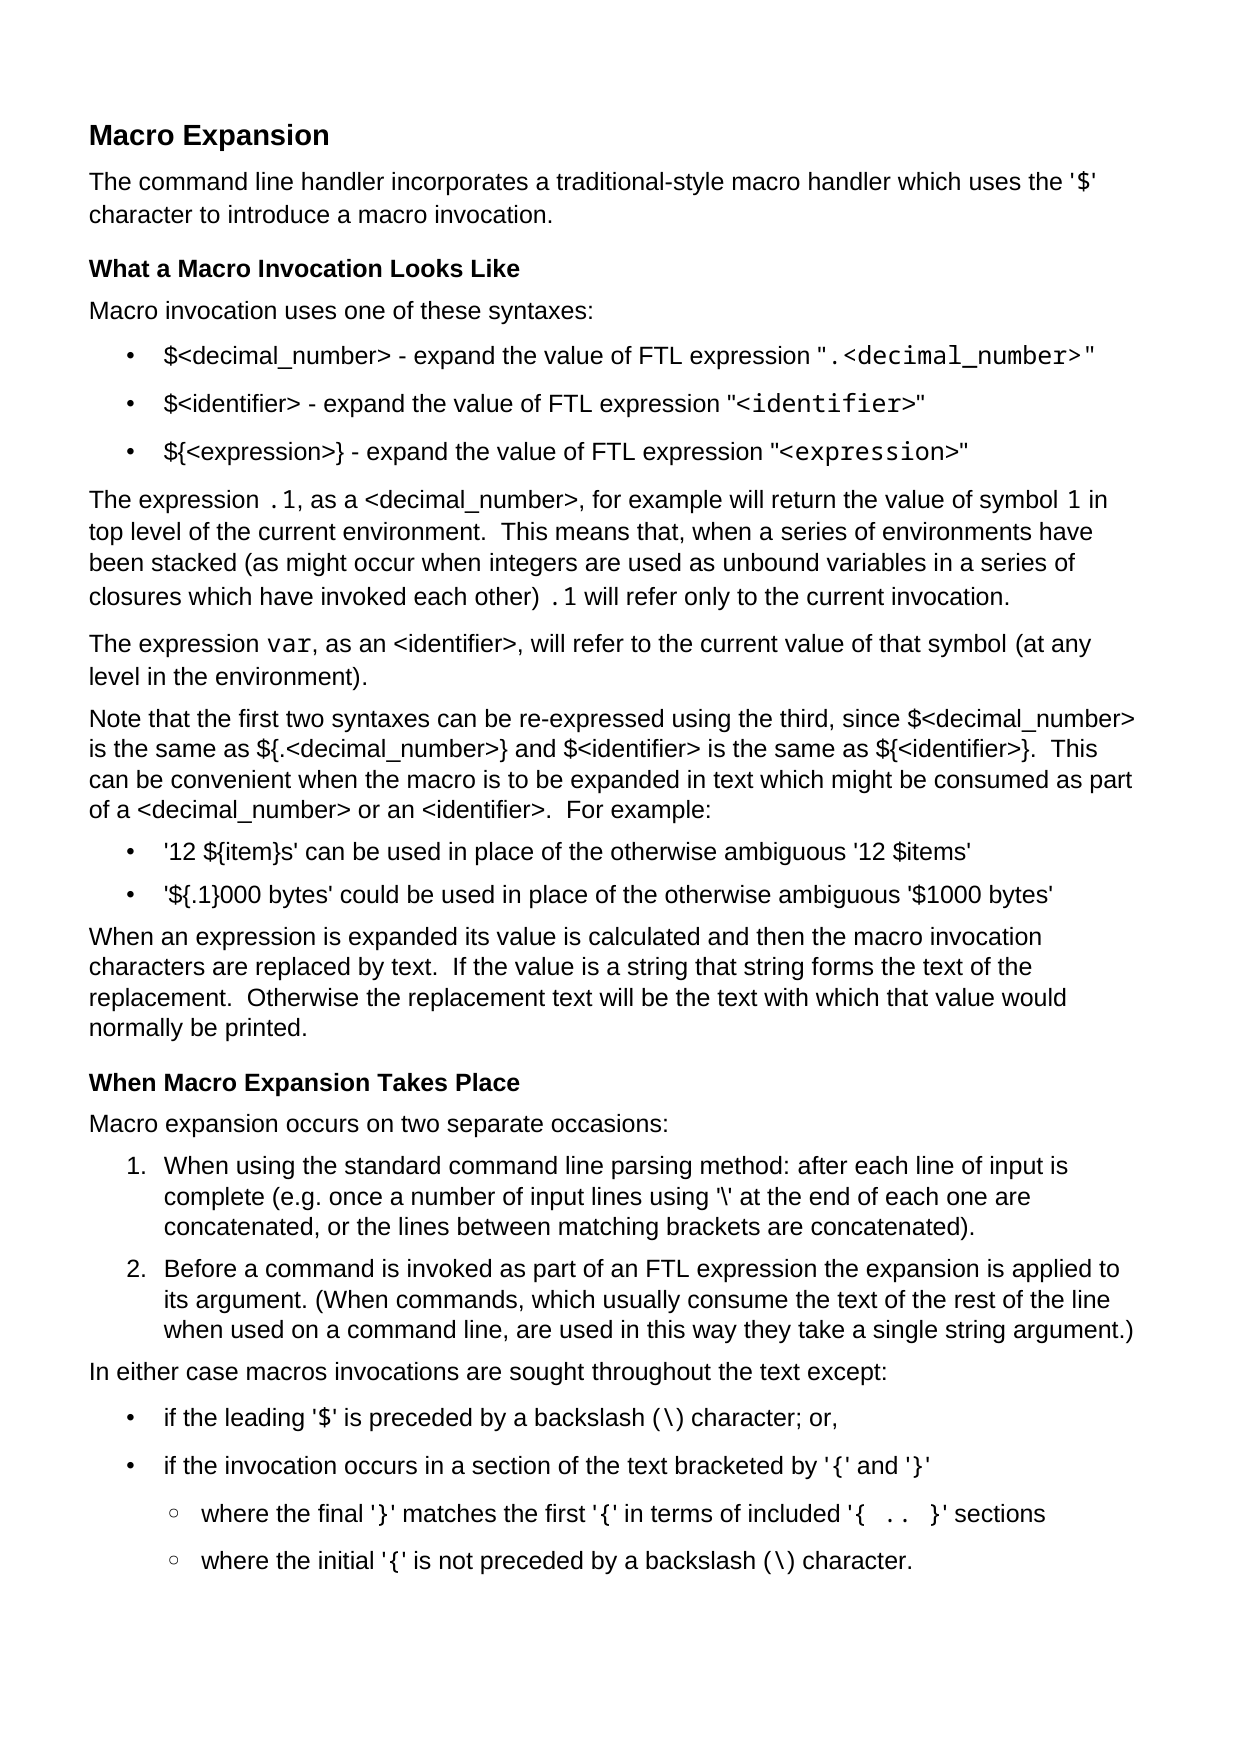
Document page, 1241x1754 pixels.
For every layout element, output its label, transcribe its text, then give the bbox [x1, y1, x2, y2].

list '${.1}000 bytes' could be used in place of the otherwise ambiguous '$1000 bytes' [126, 880, 1145, 908]
subtitle What a Macro Invocation Looks Like [88, 254, 1145, 283]
list Before a command is invoked as part of an FTL expression the expansion is applied to its argument. (When commands, which usually consume the text of the rest of the line when used on a command line, are used in this way they take a single string argument.) [126, 1254, 1145, 1344]
list ${<expression>} - expand the value of FTL expression "<expression>" [126, 433, 1145, 468]
text The command line handler incorporates a traditional-style macro handler which uses the '$' character to introduce a macro invocation. [88, 164, 1145, 228]
text Macro expansion occurs on two separate occasions: [88, 1109, 1145, 1138]
list $<decimal_number> - expand the value of FTL expression ".<decimal_number>" [126, 338, 1145, 372]
text In either case macros invocations are sought throughout the text except: [88, 1357, 1145, 1386]
list '12 ${item}s' can be used in place of the otherwise ambiguous '12 $items' [126, 837, 1145, 866]
list When using the standard command line parsing method: after each line of input is complete (e.g. once a number of input lines using '\' at the end of each one are concatenated, or the lines between matching brackets are concatenated). [126, 1151, 1145, 1241]
list where the initial '{' is not preceded by a backslash (\) character. [163, 1543, 1145, 1577]
text The expression .1, as a <decimal_number>, for example will return the value of symbol 1 in top level of the current environment. This means that, when a series of environments have been stacked (as might occur when integers are used as unbound variables in a series of closures which have invoked each other) .1 will refer only to the current invocation. [88, 481, 1145, 612]
subtitle When Macro Expansion Takes Place [88, 1068, 1145, 1097]
list if the leading '$' is preceded by a backslash (\) character; or, [126, 1399, 1145, 1434]
text The expression var, as an <identifier>, will refer to the current value of that symbol (at any level in the environment). [88, 626, 1145, 691]
text When an expression is expanded its value is calculated and then the macro invocation characters are replaced by text. If the value is a string that string forms the text of the replacement. Otherwise the replacement text will be the text with which that value would normally be printed. [88, 922, 1145, 1042]
subtitle Macro Expansion [88, 118, 1145, 152]
list $<identifier> - expand the value of FTL expression "<identifier>" [126, 386, 1145, 420]
list where the final '}' matches the first '{' in terms of included '{ .. }' sections [163, 1495, 1145, 1529]
list if the invocation occurs in a section of the text bracketed by '{' and '}' [126, 1447, 1145, 1481]
text Note that the first two syntaxes can be re-expressed using the third, since $<decimal_number> is the same as ${.<decimal_number>} and $<identifier> is the same as ${<identifier>}. This can be convenient when the macro is to be expanded in text which might be consumed as part of a <decimal_number> or an <identifier>. For example: [88, 704, 1145, 824]
text Macro invocation uses one of these syntaxes: [88, 296, 1145, 324]
